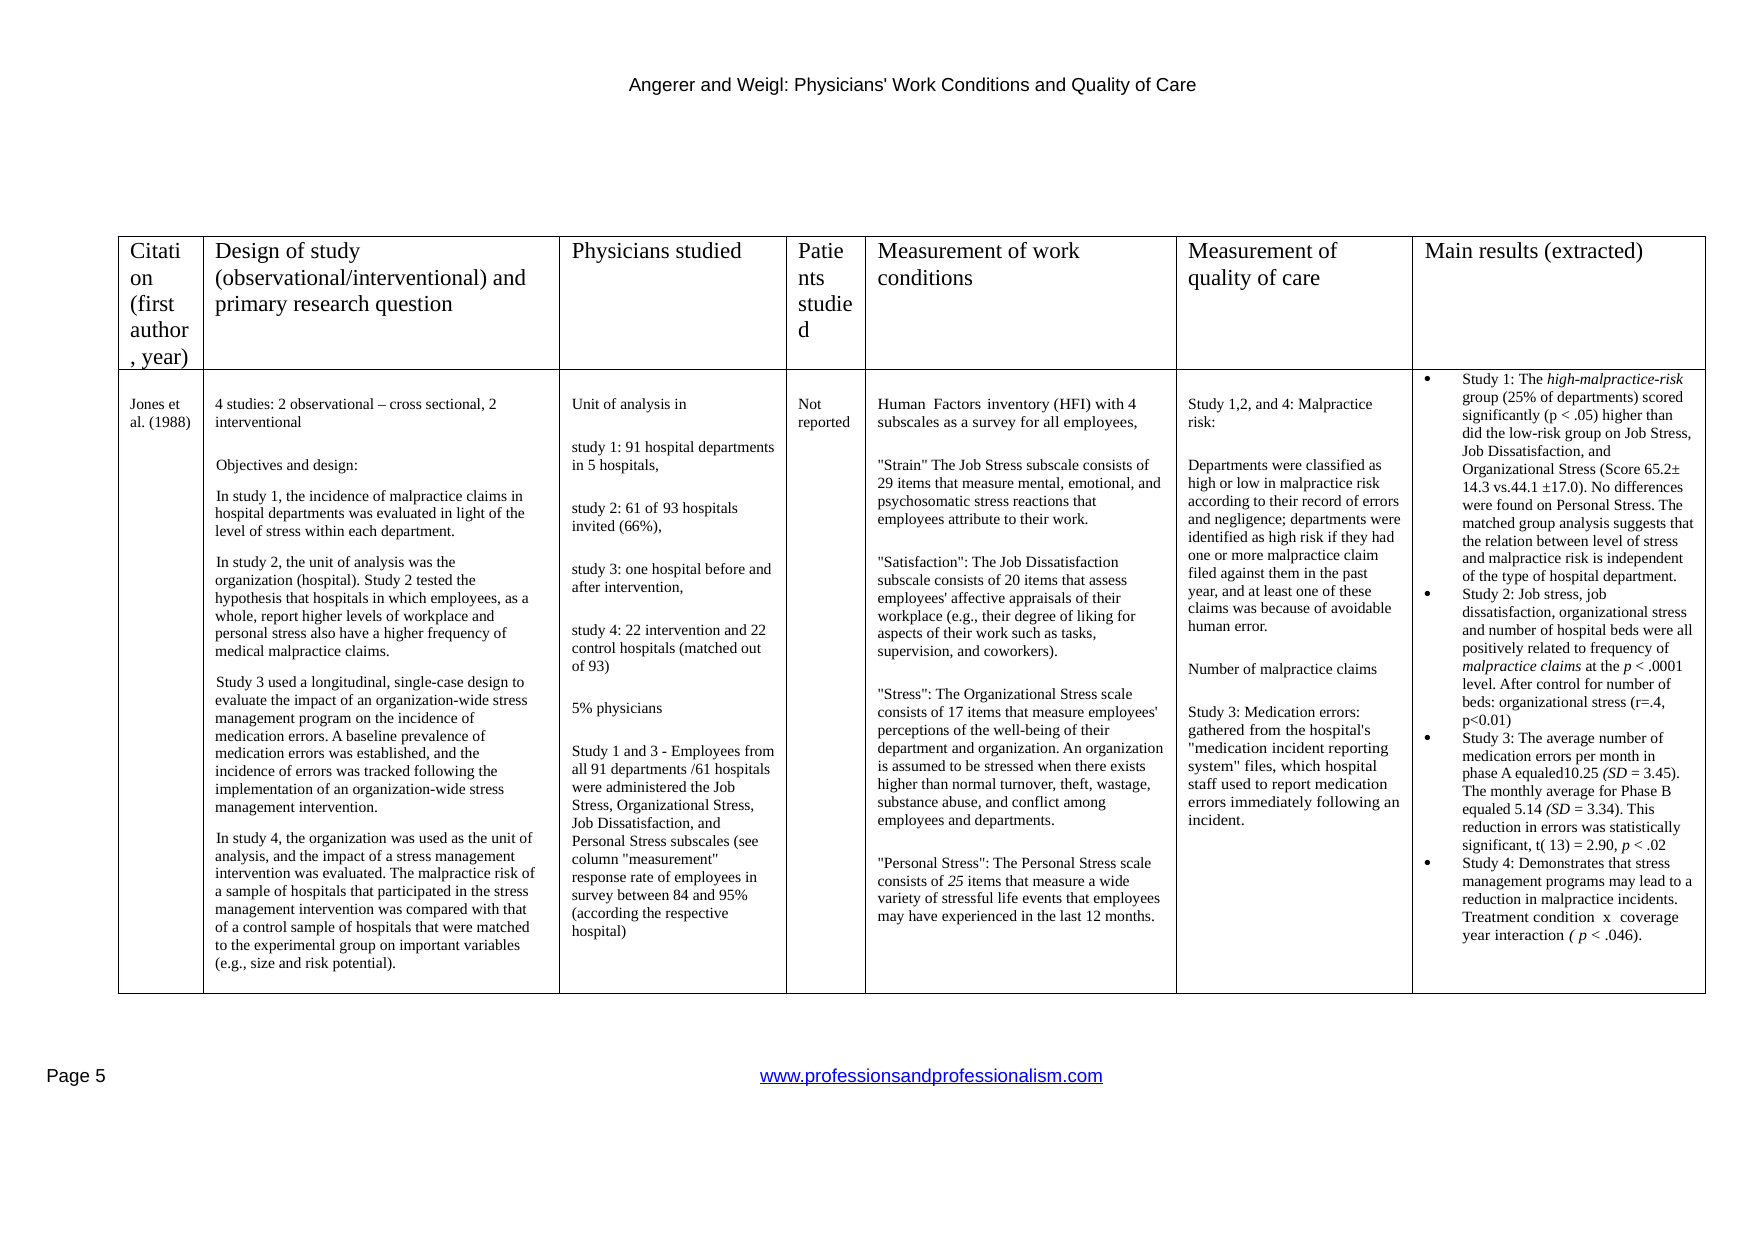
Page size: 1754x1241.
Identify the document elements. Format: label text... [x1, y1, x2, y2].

table_header Physicians studied [560, 237, 786, 369]
table_header Patients studied [787, 237, 865, 369]
table_header Citation (first author, year) [119, 237, 203, 369]
table_cell 4 studies: 2 observational – cross sectional, 2 interventional Objectives and design: In study 1, the incidence of malpractice claims in hospital departments was evaluated in light of the level of stress within each department. In study 2, the unit of analysis was the organization (hospital). Study 2 tested the hypothesis that hospitals in which employees, as a whole, report higher levels of workplace and personal stress also have a higher frequency of medical malpractice claims. Study 3 used a longitudinal, single-case design to evaluate the impact of an organization-wide stress management program on the incidence of medication errors. A baseline prevalence of medication errors was established, and the incidence of errors was tracked following the implementation of an organization-wide stress management intervention. In study 4, the organization was used as the unit of analysis, and the impact of a stress management intervention was evaluated. The malpractice risk of a sample of hospitals that participated in the stress management intervention was compared with that of a control sample of hospitals that were matched to the experimental group on important variables (e.g., size and risk potential). [204, 370, 559, 993]
table_header Measurement of quality of care [1177, 237, 1412, 369]
table_cell Unit of analysis in study 1: 91 hospital departments in 5 hospitals, study 2: 61 of 93 hospitals invited (66%), study 3: one hospital before and after intervention, study 4: 22 intervention and 22 control hospitals (matched out of 93) 5% physicians Study 1 and 3 - Employees from all 91 departments /61 hospitals were administered the Job Stress, Organizational Stress, Job Dissatisfaction, and Personal Stress subscales (see column "measurement" response rate of employees in survey between 84 and 95% (according the respective hospital) [560, 370, 786, 993]
table_header Main results (extracted) [1413, 237, 1705, 369]
table_cell Jones et al. (1988) [119, 370, 203, 993]
table_cell Not reported [787, 370, 865, 993]
table_header Design of study (observational/interventional) and primary research question [204, 237, 559, 369]
table_header Measurement of work conditions [866, 237, 1176, 369]
table_cell Study 1: The high-malpractice-risk group (25% of departments) scored significantly (p < .05) higher than did the low-risk group on Job Stress, Job Dissatisfaction, and Organizational Stress (Score 65.2± 14.3 vs.44.1 ±17.0). No differences were found on Personal Stress. The matched group analysis suggests that the relation between level of stress and malpractice risk is independent of the type of hospital department. Study 2: Job stress, job dissatisfaction, organizational stress and number of hospital beds were all positively related to frequency of malpractice claims at the p < .0001 level. After control for number of beds: organizational stress (r=.4, p<0.01) Study 3: The average number of medication errors per month in phase A equaled10.25 (SD = 3.45). The monthly average for Phase B equaled 5.14 (SD = 3.34). This reduction in errors was statistically significant, t( 13) = 2.90, p < .02 Study 4: Demonstrates that stress management programs may lead to a reduction in malpractice incidents. Treatment condition x coverage year interaction ( p < .046). [1413, 370, 1705, 993]
table_cell Study 1,2, and 4: Malpractice risk: Departments were classified as high or low in malpractice risk according to their record of errors and negligence; departments were identified as high risk if they had one or more malpractice claim filed against them in the past year, and at least one of these claims was because of avoidable human error. Number of malpractice claims Study 3: Medication errors: gathered from the hospital's "medication incident reporting system" files, which hospital staff used to report medication errors immediately following an incident. [1177, 370, 1412, 993]
table_cell Human Factors inventory (HFI) with 4 subscales as a survey for all employees, "Strain" The Job Stress subscale consists of 29 items that measure mental, emotional, and psychosomatic stress reactions that employees attribute to their work. "Satisfaction": The Job Dissatisfaction subscale consists of 20 items that assess employees' affective appraisals of their workplace (e.g., their degree of liking for aspects of their work such as tasks, supervision, and coworkers). "Stress": The Organizational Stress scale consists of 17 items that measure employees' perceptions of the well-being of their department and organization. An organization is assumed to be stressed when there exists higher than normal turnover, theft, wastage, substance abuse, and conflict among employees and departments. "Personal Stress": The Personal Stress scale consists of 25 items that measure a wide variety of stressful life events that employees may have experienced in the last 12 months. [866, 370, 1176, 993]
